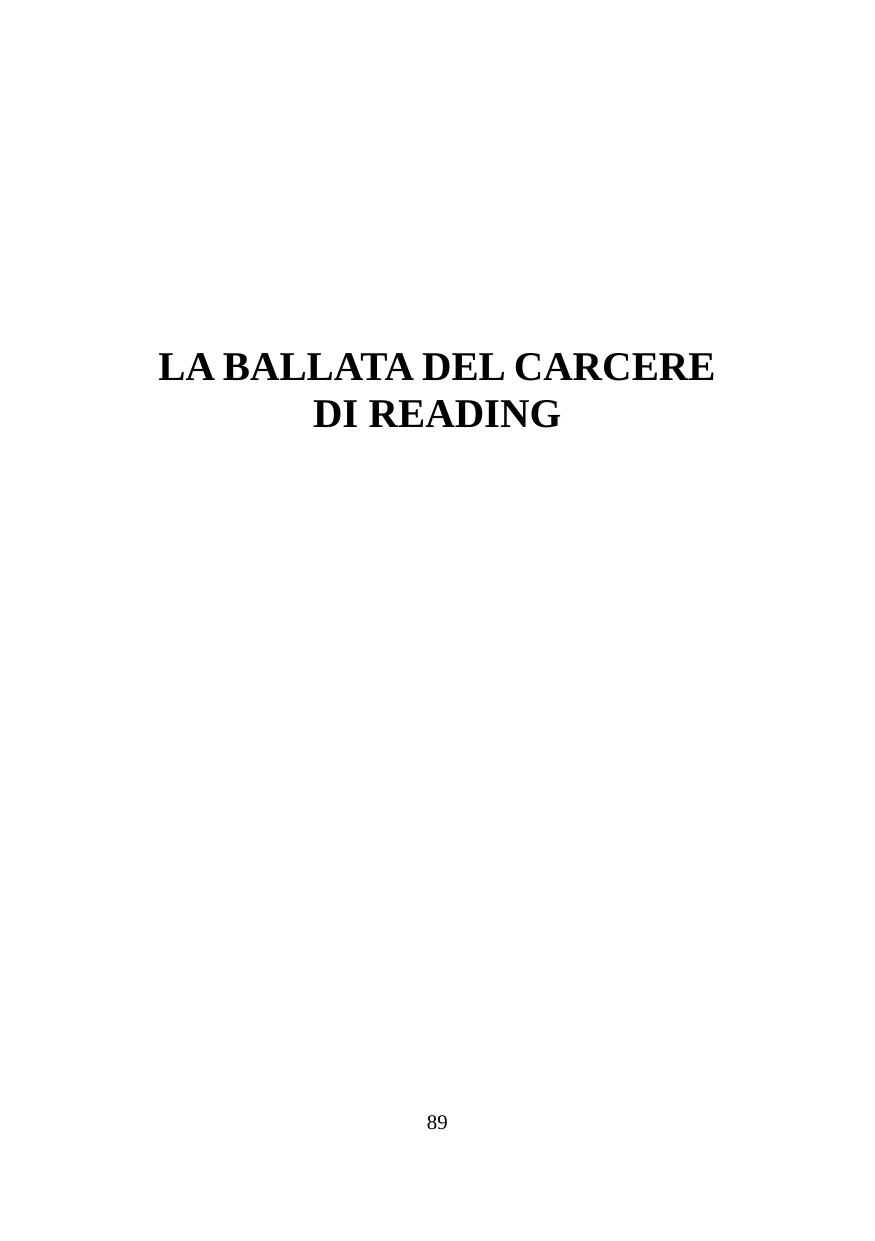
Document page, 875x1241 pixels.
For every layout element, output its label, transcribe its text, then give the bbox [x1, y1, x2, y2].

subtitle LA BALLATA DEL CARCERE DI READING [106, 342, 768, 436]
